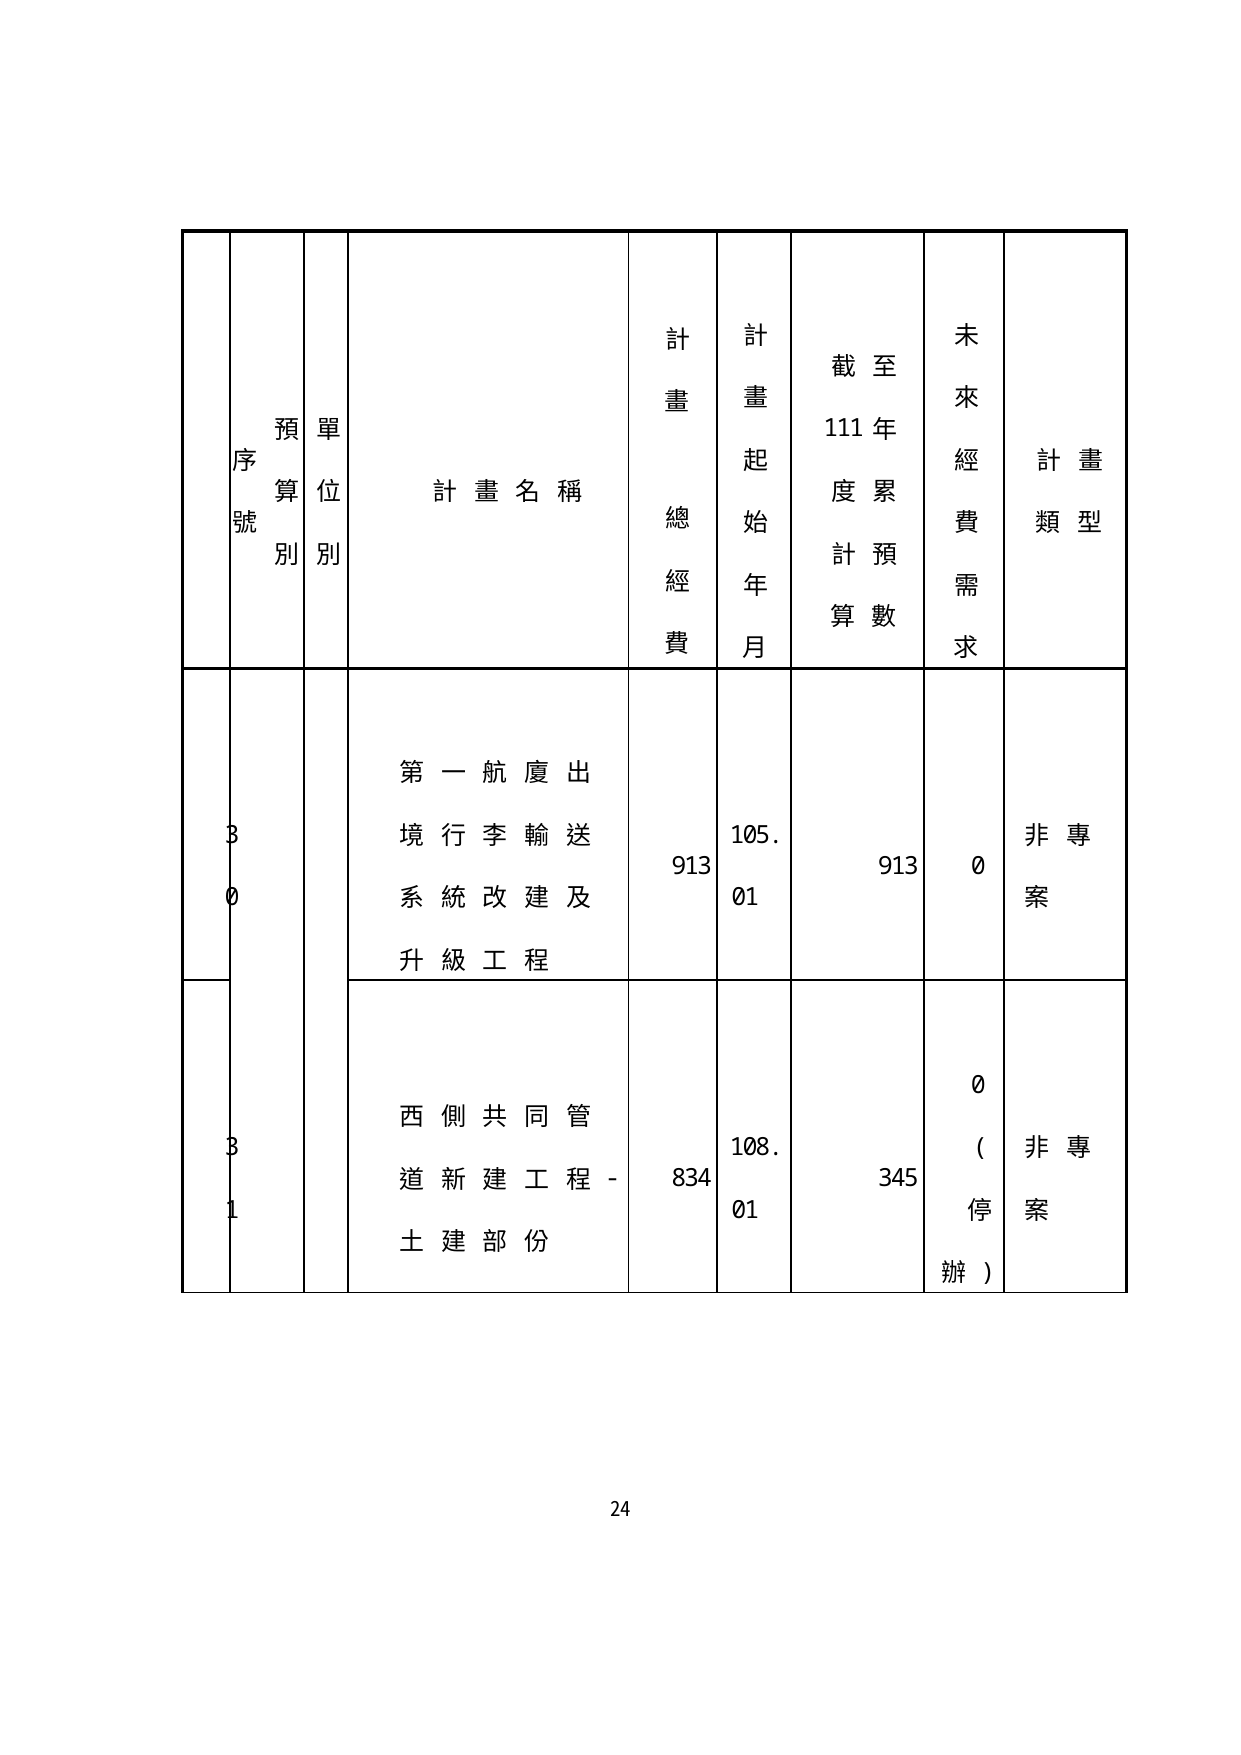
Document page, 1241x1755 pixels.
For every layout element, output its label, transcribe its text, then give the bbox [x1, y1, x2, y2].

table_cell 西側共同管道新建工程-土建部份 [349, 981, 628, 1292]
table_cell 非專案 [1005, 670, 1125, 979]
table_header 計畫類型 [1005, 233, 1125, 667]
table_cell [305, 670, 347, 1292]
table_cell 30 [184, 670, 229, 979]
table_header 單位別 [305, 233, 347, 667]
table_cell 31 [184, 981, 229, 1292]
table_header 未來經費需求 [925, 233, 1003, 667]
table_cell 105.01 [718, 670, 790, 979]
table_cell 913 [792, 670, 923, 979]
table_header 計畫 總經費 [629, 233, 716, 667]
table_cell 0 [925, 670, 1003, 979]
table_cell 非專案 [1005, 981, 1125, 1292]
table_cell 834 [629, 981, 716, 1292]
table_header 計畫起始年月 [718, 233, 790, 667]
table_cell 第一航廈出境行李輸送系統改建及升級工程 [349, 670, 628, 979]
table_header 預算別 [231, 233, 303, 667]
table_cell 桃機 公司 [231, 670, 303, 1292]
table_header 序號 [184, 233, 229, 667]
table_header 計畫名稱 [349, 233, 628, 667]
table_cell 108.01 [718, 981, 790, 1292]
table_header 截至111年度累計預算數 [792, 233, 923, 667]
table_cell 345 [792, 981, 923, 1292]
table_cell 0 (停辦) [925, 981, 1003, 1292]
table_cell 913 [629, 670, 716, 979]
